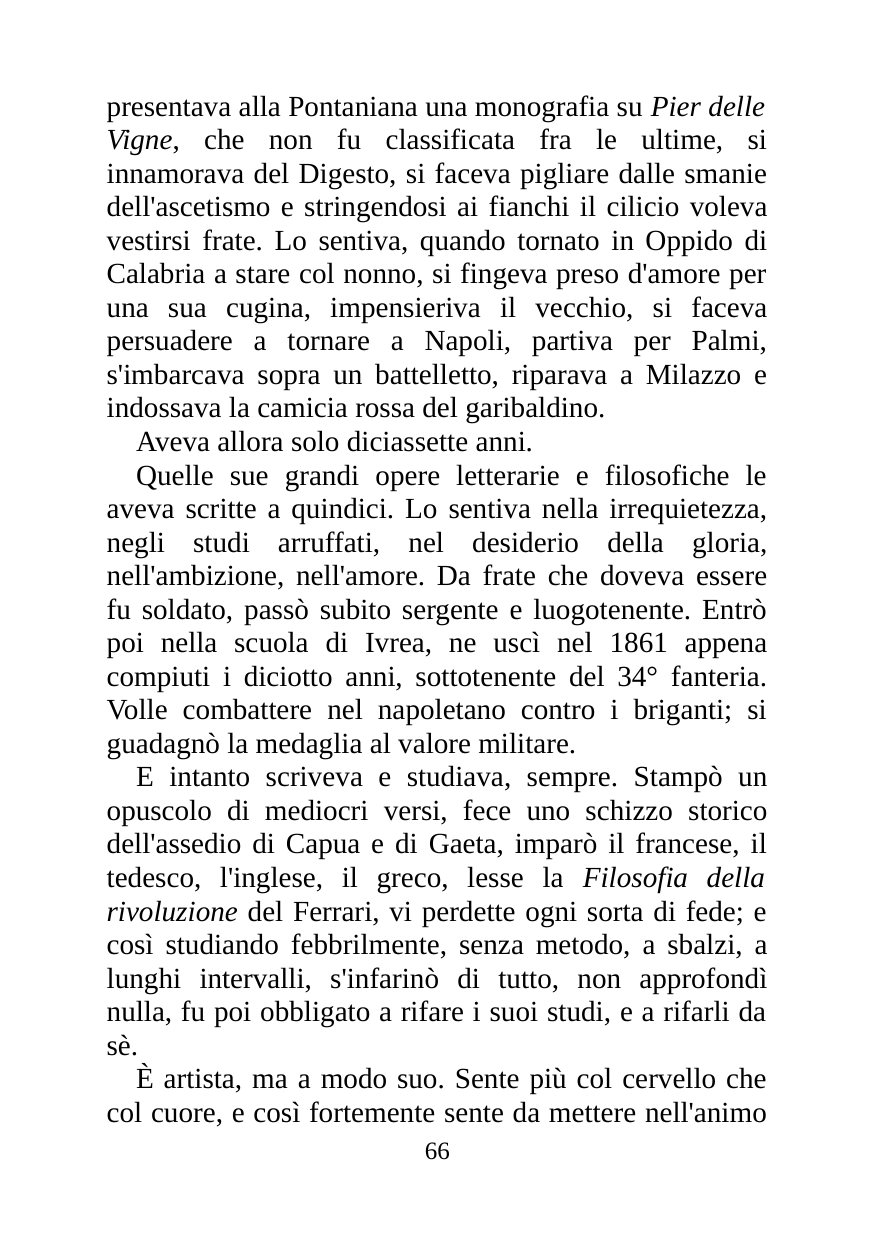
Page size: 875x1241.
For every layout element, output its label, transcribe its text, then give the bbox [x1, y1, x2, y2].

text Quelle sue grandi opere letterarie e filosofiche le aveva scritte a quindici. Lo sentiva nella irrequietezza, negli studi arruffati, nel desiderio della gloria, nell'ambizione, nell'amore. Da frate che doveva essere fu soldato, passò subito sergente e luogotenente. Entrò poi nella scuola di Ivrea, ne uscì nel 1861 appena compiuti i diciotto anni, sottotenente del 34° fanteria. Volle combattere nel napoletano contro i briganti; si guadagnò la medaglia al valore militare. [106, 458, 768, 759]
text È artista, ma a modo suo. Sente più col cervello che col cuore, e così fortemente sente da mettere nell'animo [106, 1061, 768, 1128]
text presentava alla Pontaniana una monografia su Pier delle Vigne, che non fu classificata fra le ultime, si innamorava del Digesto, si faceva pigliare dalle smanie dell'ascetismo e stringendosi ai fianchi il cilicio voleva vestirsi frate. Lo sentiva, quando tornato in Oppido di Calabria a stare col nonno, si fingeva preso d'amore per una sua cugina, impensieriva il vecchio, si faceva persuadere a tornare a Napoli, partiva per Palmi, s'imbarcava sopra un battelletto, riparava a Milazzo e indossava la camicia rossa del garibaldino. [106, 89, 768, 424]
text E intanto scriveva e studiava, sempre. Stampò un opuscolo di mediocri versi, fece uno schizzo storico dell'assedio di Capua e di Gaeta, imparò il francese, il tedesco, l'inglese, il greco, lesse la Filosofia della rivoluzione del Ferrari, vi perdette ogni sorta di fede; e così studiando febbrilmente, senza metodo, a sbalzi, a lunghi intervalli, s'infarinò di tutto, non approfondì nulla, fu poi obbligato a rifare i suoi studi, e a rifarli da sè. [106, 759, 768, 1061]
text Aveva allora solo diciassette anni. [106, 424, 768, 458]
